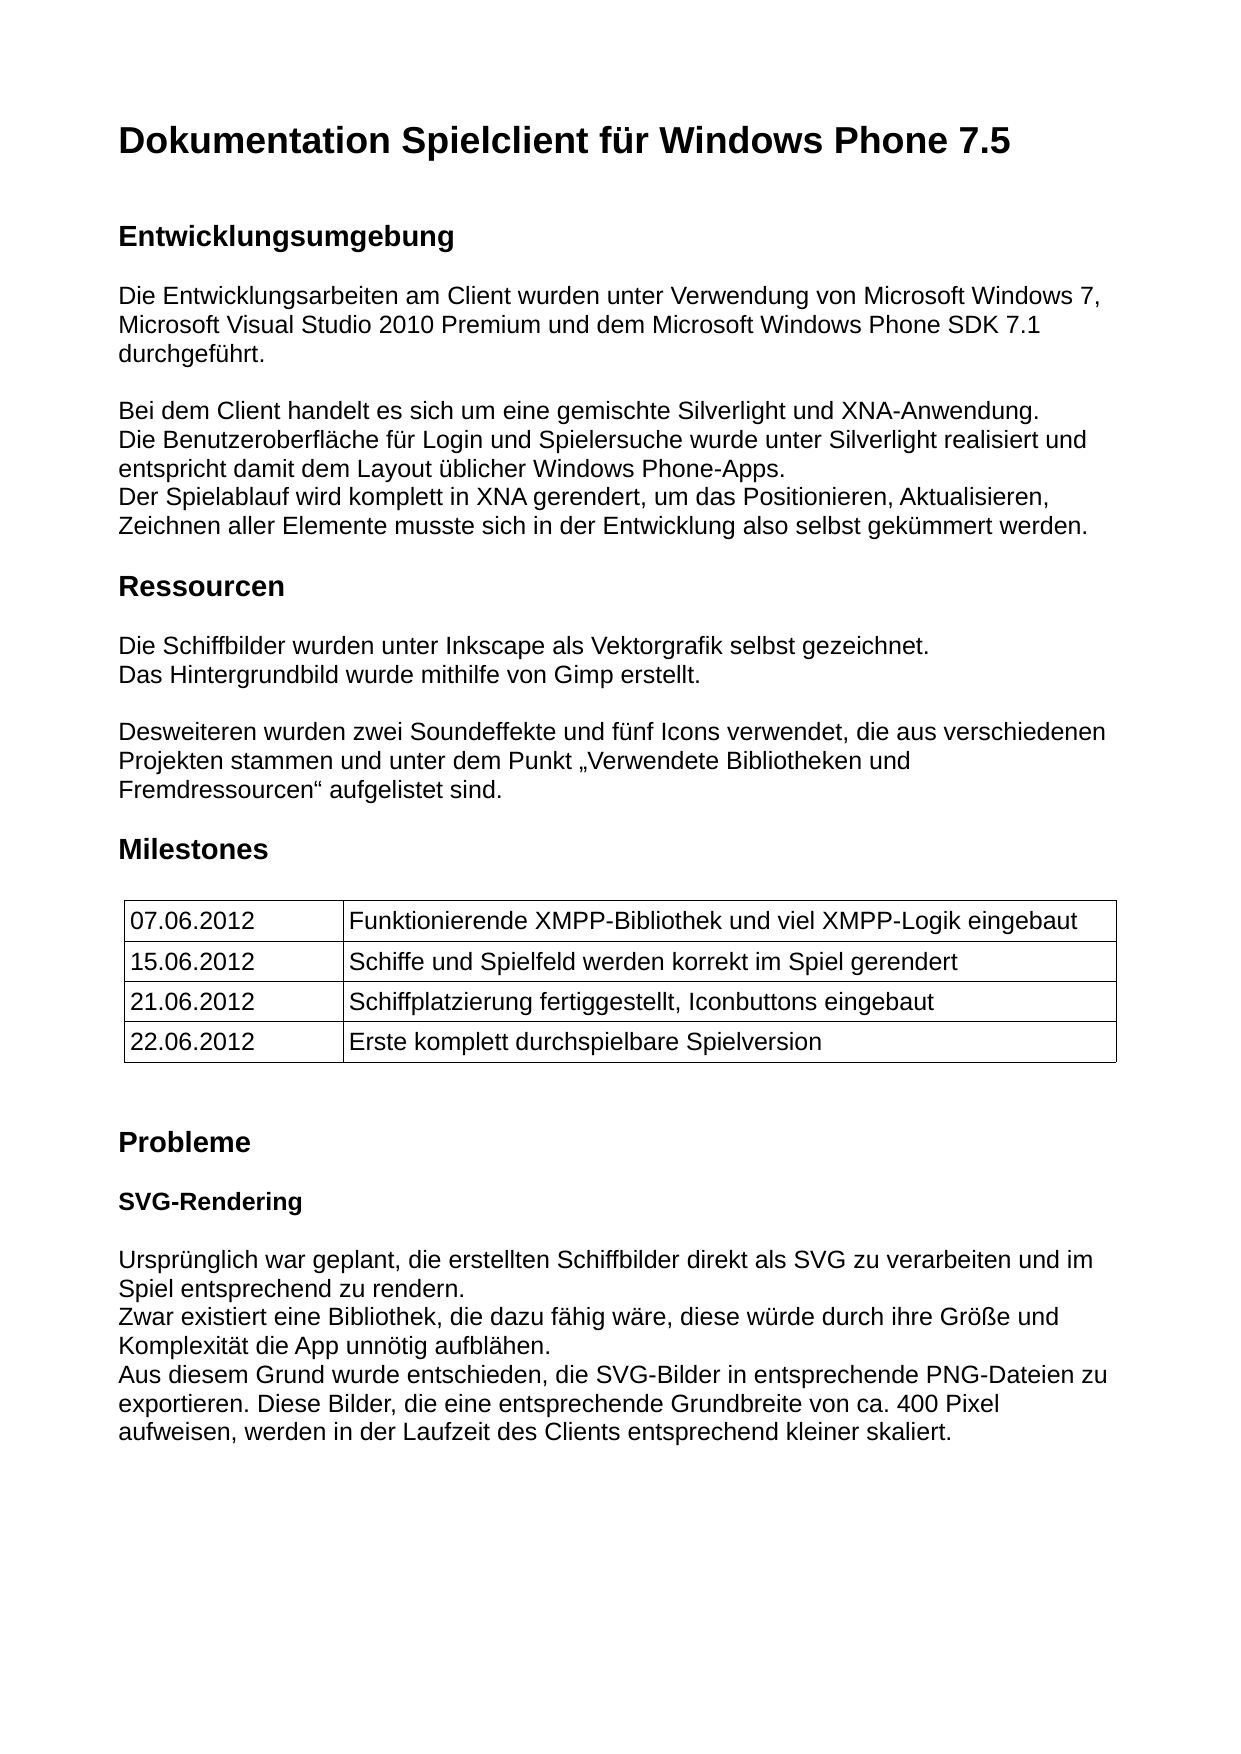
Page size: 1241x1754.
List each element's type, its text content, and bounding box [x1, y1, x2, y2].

table_cell 15.06.2012 [125, 942, 343, 981]
text Ressourcen [118, 568, 1122, 602]
text Das Hintergrundbild wurde mithilfe von Gimp erstellt. [118, 659, 1122, 688]
table_cell 22.06.2012 [125, 1022, 343, 1062]
text Probleme [118, 1125, 1122, 1159]
text Milestones [118, 832, 1122, 866]
text Dokumentation Spielclient für Windows Phone 7.5 [118, 118, 1122, 161]
text SVG-Rendering [118, 1187, 1122, 1216]
text Zwar existiert eine Bibliothek, die dazu fähig wäre, diese würde durch ihre Größe und Komplexität die App unnötig aufblähen. [118, 1302, 1122, 1360]
table_cell Erste komplett durchspielbare Spielversion [344, 1022, 1116, 1062]
text Bei dem Client handelt es sich um eine gemischte Silverlight und XNA-Anwendung. [118, 396, 1122, 425]
table_cell Schiffe und Spielfeld werden korrekt im Spiel gerendert [344, 942, 1116, 981]
text Die Schiffbilder wurden unter Inkscape als Vektorgrafik selbst gezeichnet. [118, 631, 1122, 659]
text Aus diesem Grund wurde entschieden, die SVG-Bilder in entsprechende PNG-Dateien zu exportieren. Diese Bilder, die eine entsprechende Grundbreite von ca. 400 Pixel aufweisen, werden in der Laufzeit des Clients entsprechend kleiner skaliert. [118, 1360, 1122, 1446]
table_cell 21.06.2012 [125, 982, 343, 1021]
table_header Funktionierende XMPP-Bibliothek und viel XMPP-Logik eingebaut [344, 901, 1116, 941]
text Die Entwicklungsarbeiten am Client wurden unter Verwendung von Microsoft Windows 7, Microsoft Visual Studio 2010 Premium und dem Microsoft Windows Phone SDK 7.1 durchgeführt. [118, 281, 1122, 367]
table_cell Schiffplatzierung fertiggestellt, Iconbuttons eingebaut [344, 982, 1116, 1021]
text Ursprünglich war geplant, die erstellten Schiffbilder direkt als SVG zu verarbeiten und im Spiel entsprechend zu rendern. [118, 1245, 1122, 1302]
text Die Benutzeroberfläche für Login und Spielersuche wurde unter Silverlight realisiert und entspricht damit dem Layout üblicher Windows Phone-Apps. [118, 425, 1122, 482]
text Entwicklungsumgebung [118, 219, 1122, 252]
text Desweiteren wurden zwei Soundeffekte und fünf Icons verwendet, die aus verschiedenen Projekten stammen und unter dem Punkt „Verwendete Bibliotheken und Fremdressourcen“ aufgelistet sind. [118, 717, 1122, 803]
text Der Spielablauf wird komplett in XNA gerendert, um das Positionieren, Aktualisieren, Zeichnen aller Elemente musste sich in der Entwicklung also selbst gekümmert werden. [118, 482, 1122, 540]
table_header 07.06.2012 [125, 901, 343, 941]
